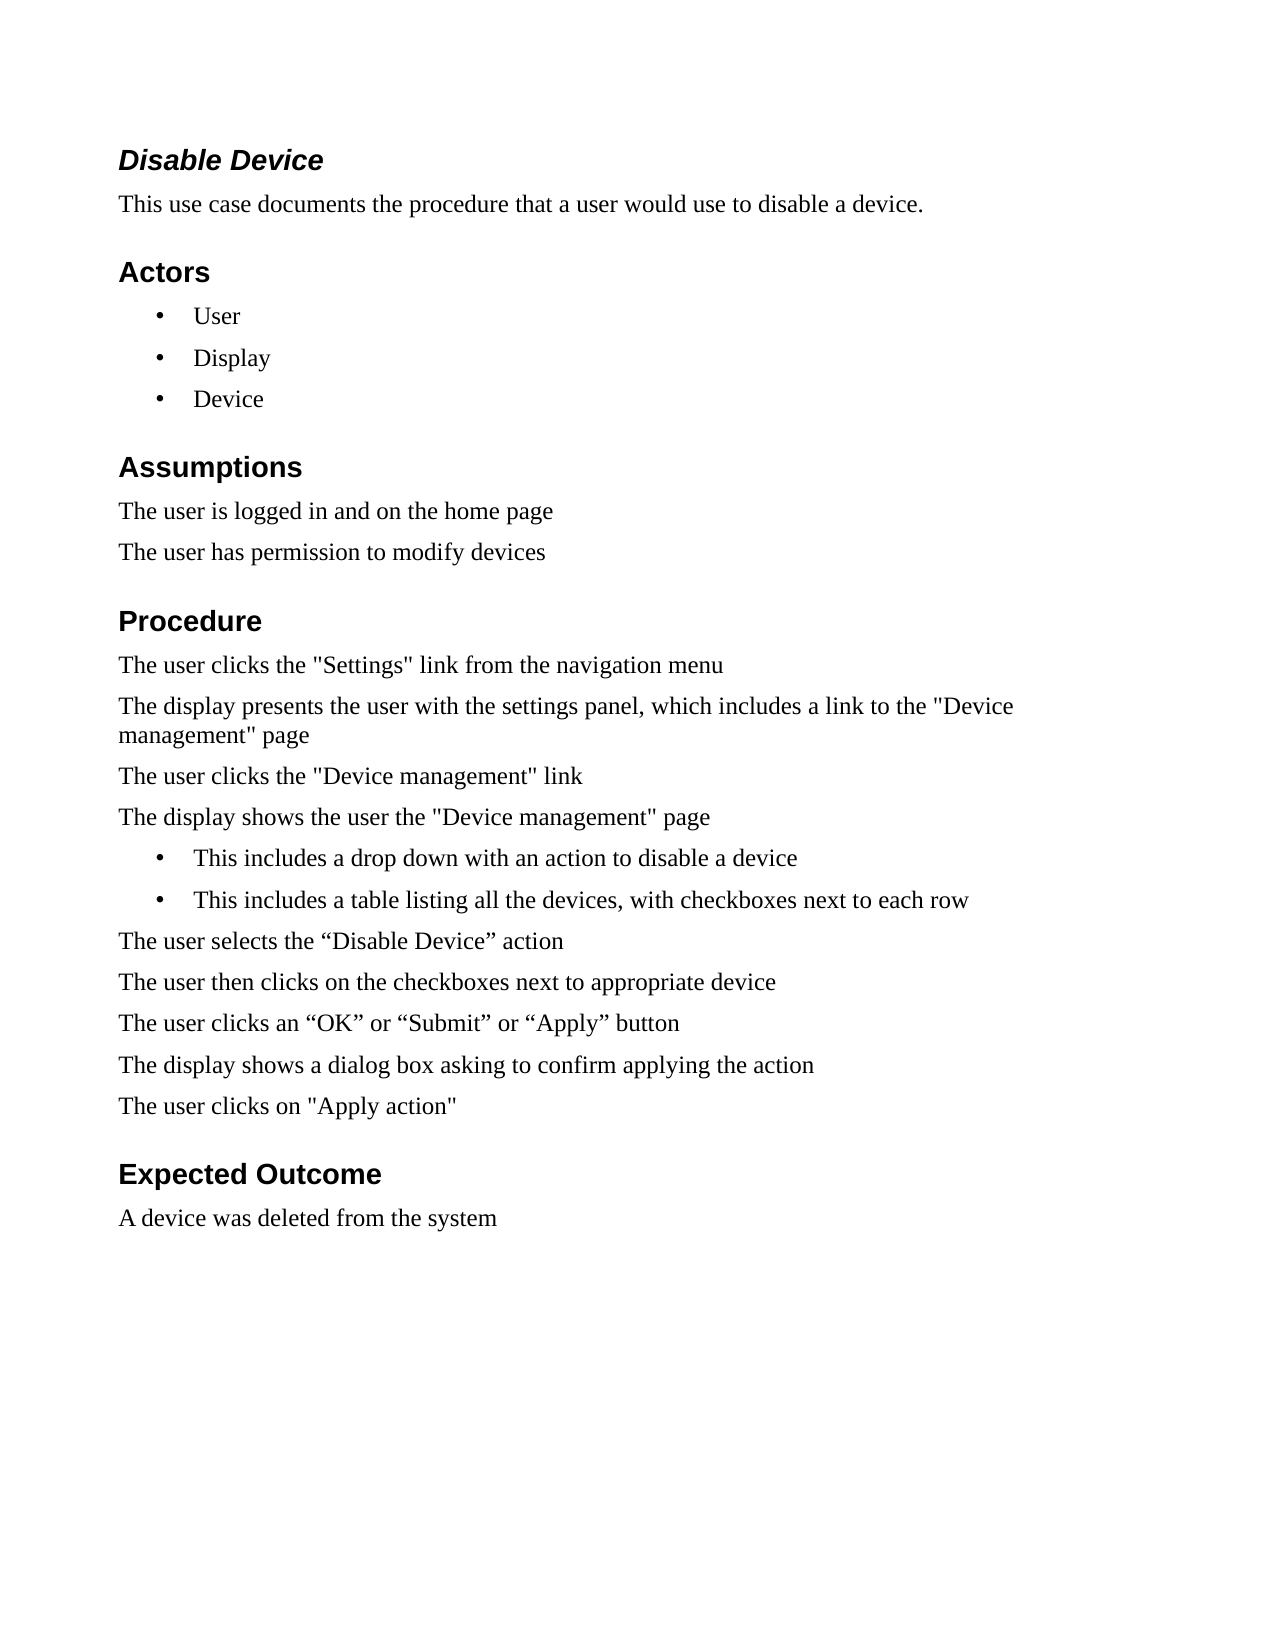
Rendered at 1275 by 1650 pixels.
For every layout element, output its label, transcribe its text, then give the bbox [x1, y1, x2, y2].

text The user selects the “Disable Device” action [118, 926, 1157, 955]
text The user has permission to modify devices [118, 537, 1157, 566]
text A device was deleted from the system [118, 1203, 1157, 1232]
list Device [156, 384, 1157, 413]
text The display presents the user with the settings panel, which includes a link to the "Device management" page [118, 691, 1157, 748]
text The display shows the user the "Device management" page [118, 802, 1157, 831]
subtitle Assumptions [118, 450, 1157, 484]
text The user is logged in and on the home page [118, 496, 1157, 525]
text The user clicks an “OK” or “Submit” or “Apply” button [118, 1008, 1157, 1037]
subtitle Disable Device [118, 143, 1157, 177]
list This includes a drop down with an action to disable a device [156, 843, 1157, 872]
text The user clicks the "Settings" link from the navigation menu [118, 650, 1157, 678]
text This use case documents the procedure that a user would use to disable a device. [118, 189, 1157, 218]
list This includes a table listing all the devices, with checkboxes next to each row [156, 885, 1157, 913]
text The user clicks the "Device management" link [118, 761, 1157, 790]
list User [156, 301, 1157, 330]
text The user clicks on "Apply action" [118, 1091, 1157, 1120]
subtitle Actors [118, 255, 1157, 289]
subtitle Procedure [118, 604, 1157, 637]
subtitle Expected Outcome [118, 1157, 1157, 1191]
list Display [156, 343, 1157, 371]
text The user then clicks on the checkboxes next to appropriate device [118, 967, 1157, 996]
text The display shows a dialog box asking to confirm applying the action [118, 1050, 1157, 1078]
